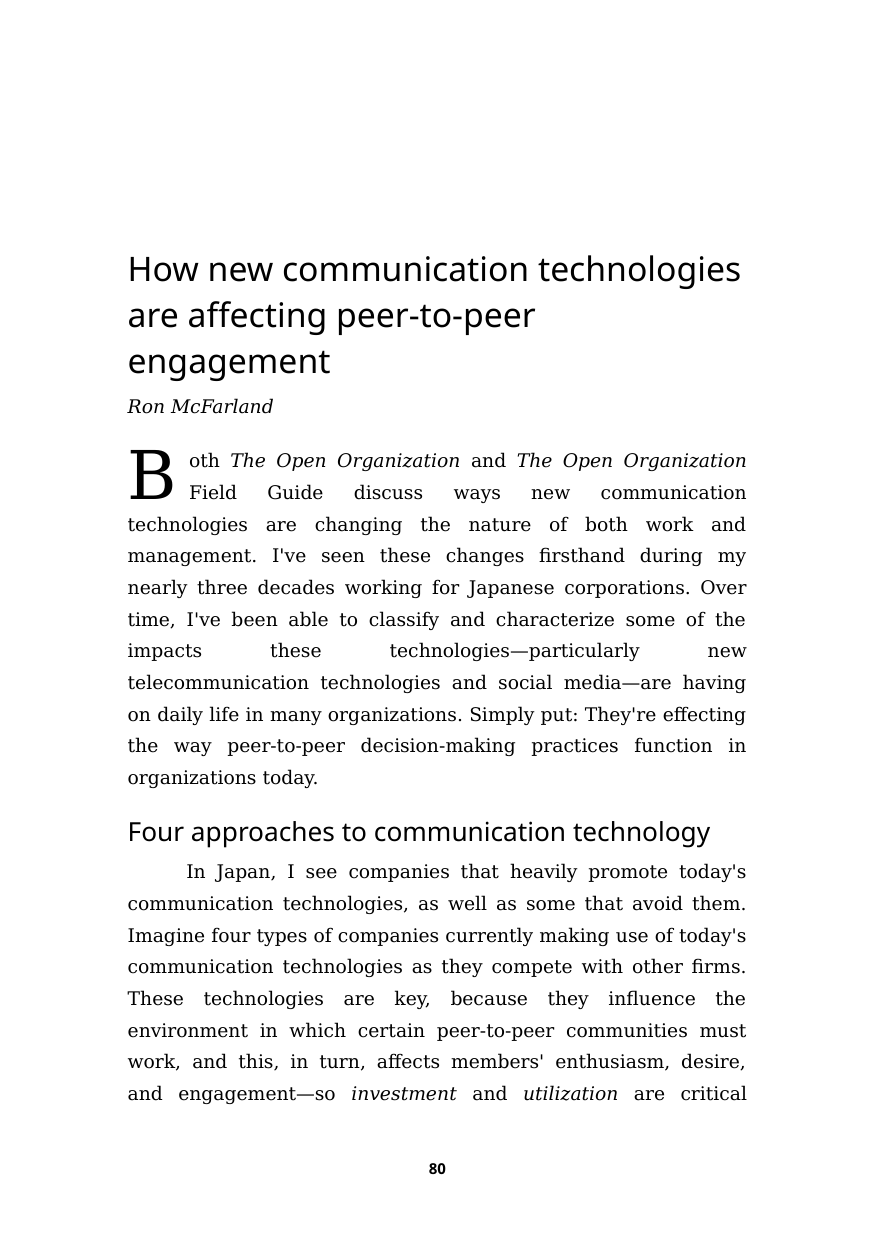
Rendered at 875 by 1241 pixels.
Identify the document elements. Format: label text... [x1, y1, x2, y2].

subtitle How new communication technologies are affecting peer-to-peer engagement [127, 246, 747, 384]
text In Japan, I see companies that heavily promote today's communication technologies, as well as some that avoid them. Imagine four types of companies currently making use of today's communication technologies as they compete with other firms. These technologies are key, because they influence the environment in which certain peer-to-peer communities must work, and this, in turn, affects members' enthusiasm, desire, and engagement—so investment and utilization are critical [127, 861, 747, 1105]
subtitle Four approaches to communication technology [127, 813, 747, 849]
text Both The Open Organization and The Open Organization Field Guide discuss ways new communication technologies are changing the nature of both work and management. I've seen these changes firsthand during my nearly three decades working for Japanese corporations. Over time, I've been able to classify and characterize some of the impacts these technologies—particularly new telecommunication technologies and social media—are having on daily life in many organizations. Simply put: They're effecting the way peer-to-peer decision-making practices function in organizations today. [127, 450, 747, 789]
text Ron McFarland [127, 396, 747, 418]
